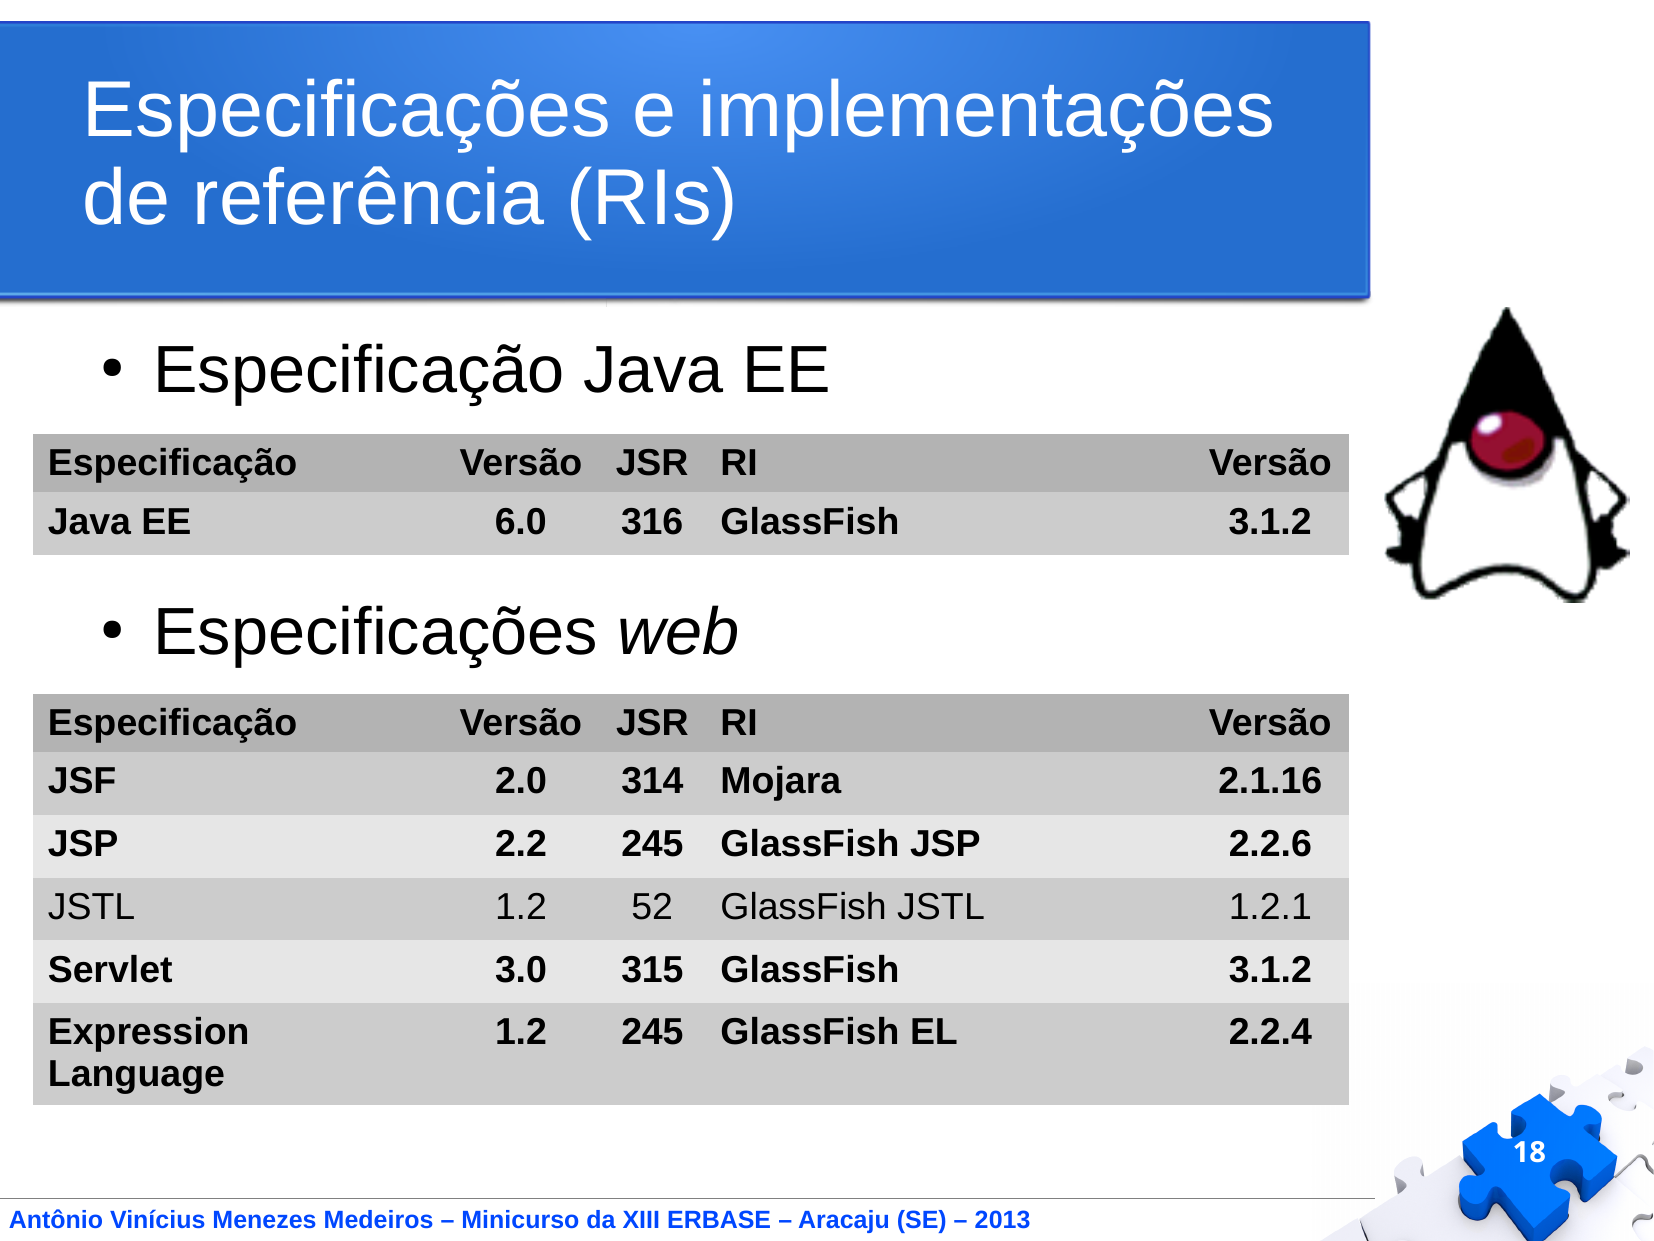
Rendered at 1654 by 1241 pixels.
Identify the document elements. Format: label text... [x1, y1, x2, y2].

list Especificação Java EE Especificações web [82, 332, 1356, 1111]
table_header JSR [599, 694, 706, 752]
table_cell 52 [599, 878, 706, 940]
picture [1384, 307, 1630, 603]
table_cell GlassFish EL [706, 1003, 1191, 1105]
table_cell Servlet [33, 940, 443, 1003]
table_header RI [706, 434, 1191, 492]
table_cell 2.1.16 [1191, 752, 1349, 815]
table_cell 1.2 [443, 878, 599, 940]
table_cell 3.0 [443, 940, 599, 1003]
table_cell Expression Language [33, 1003, 443, 1105]
table_cell 3.1.2 [1191, 492, 1349, 555]
table_cell Mojara [706, 752, 1191, 815]
table_cell JSTL [33, 878, 443, 940]
table_cell 1.2 [443, 1003, 599, 1105]
table_cell 3.1.2 [1191, 940, 1349, 1003]
table_cell 1.2.1 [1191, 878, 1349, 940]
table_cell 2.2 [443, 815, 599, 878]
table_header Versão [443, 694, 599, 752]
table_header JSR [599, 434, 706, 492]
table_header Versão [443, 434, 599, 492]
table_header Especificação [33, 434, 443, 492]
table_cell GlassFish [706, 492, 1191, 555]
picture [1311, 983, 1654, 1241]
table_cell 316 [599, 492, 706, 555]
picture [0, 21, 1375, 307]
table_cell 6.0 [443, 492, 599, 555]
table_header RI [706, 694, 1191, 752]
table_cell 245 [599, 815, 706, 878]
title Especificações e implementações de referência (RIs) [82, 49, 1323, 257]
table_header Especificação [33, 694, 443, 752]
table_cell JSF [33, 752, 443, 815]
table_cell GlassFish JSP [706, 815, 1191, 878]
table_header Versão [1191, 434, 1349, 492]
table_cell GlassFish JSTL [706, 878, 1191, 940]
table_cell GlassFish [706, 940, 1191, 1003]
table_cell 314 [599, 752, 706, 815]
table_cell 2.0 [443, 752, 599, 815]
table_cell 2.2.4 [1191, 1003, 1349, 1105]
table_cell 2.2.6 [1191, 815, 1349, 878]
table_cell 245 [599, 1003, 706, 1105]
table_cell JSP [33, 815, 443, 878]
table_cell 315 [599, 940, 706, 1003]
table_header Versão [1191, 694, 1349, 752]
table_cell Java EE [33, 492, 443, 555]
